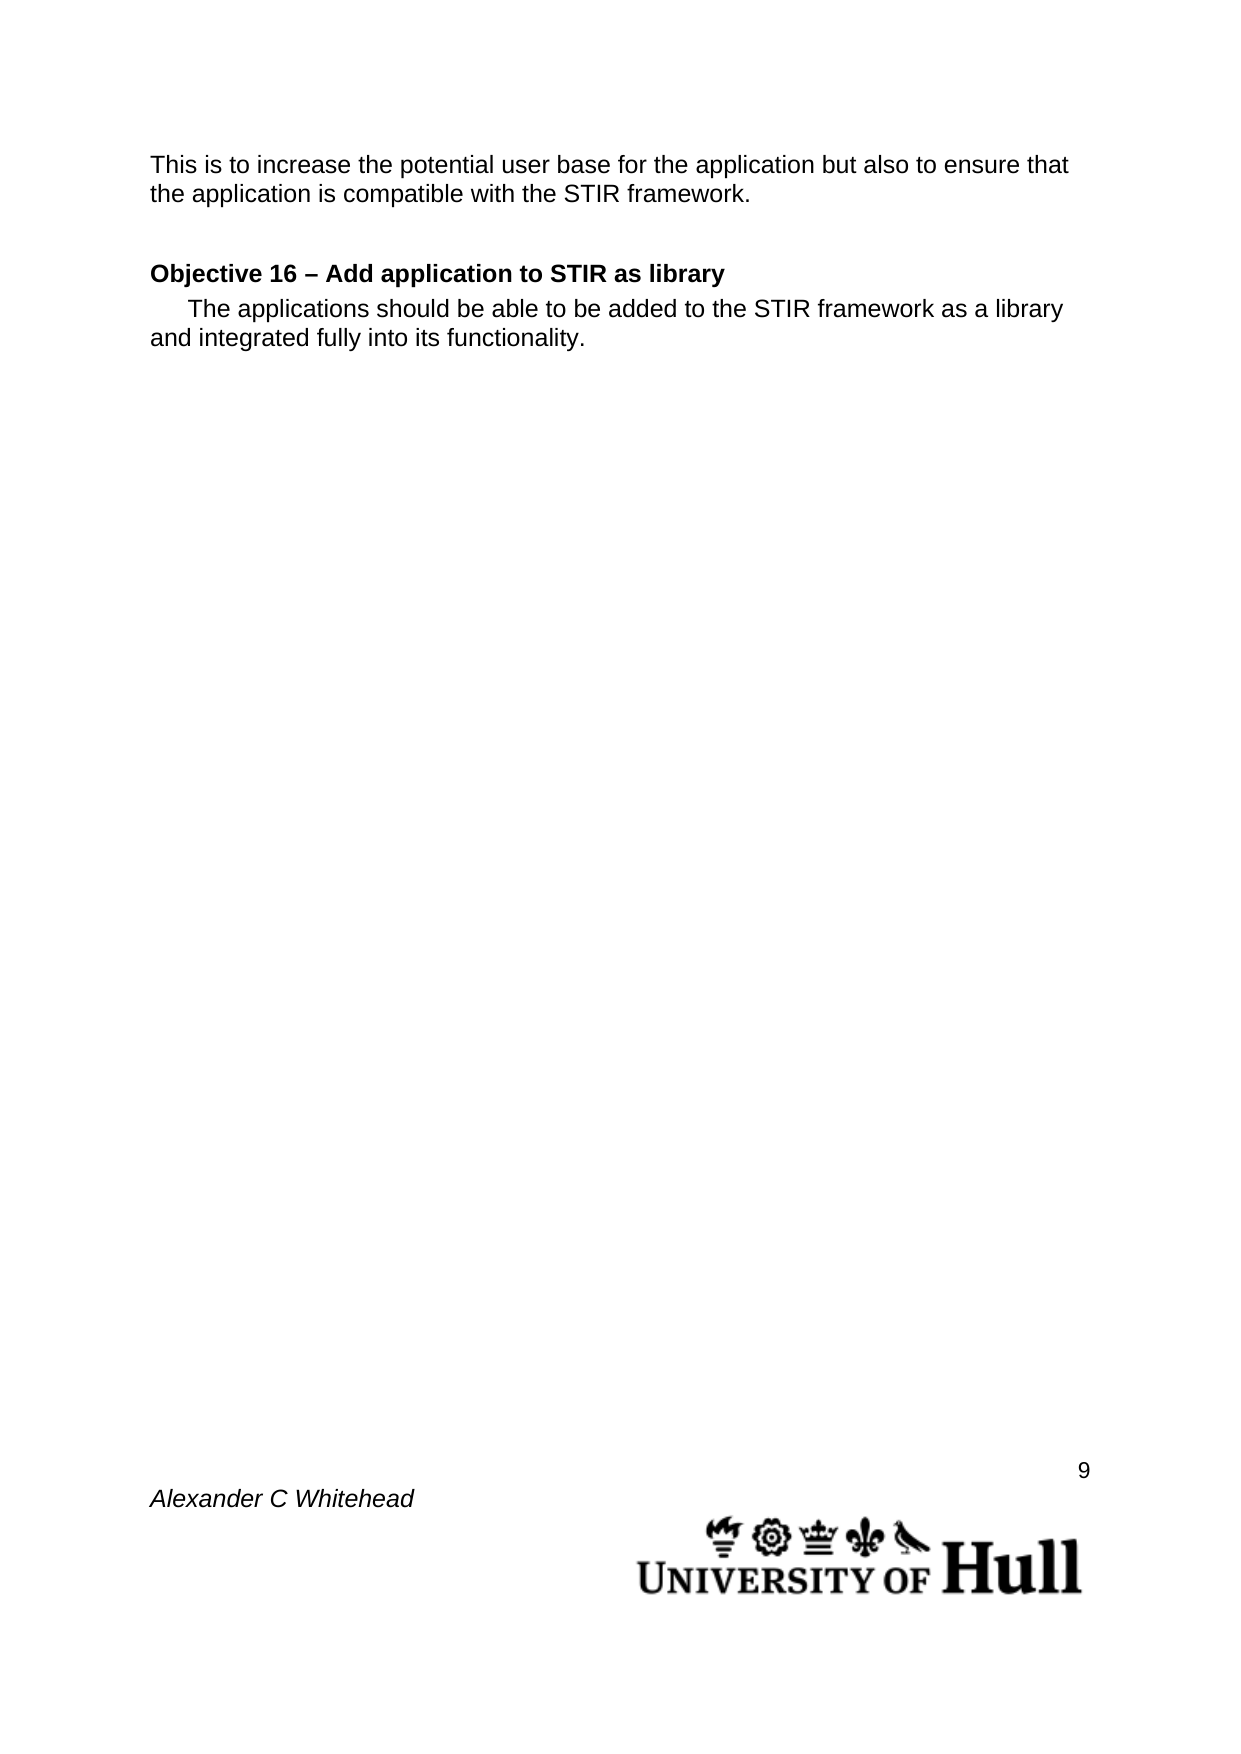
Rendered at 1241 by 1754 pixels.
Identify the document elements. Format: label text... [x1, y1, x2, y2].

text This is to increase the potential user base for the application but also to ensure that the application is compatible with the STIR framework. [150, 150, 1090, 207]
subtitle Objective 16 – Add application to STIR as library [150, 259, 1090, 288]
text The applications should be able to be added to the STIR framework as a library and integrated fully into its functionality. [150, 294, 1090, 351]
